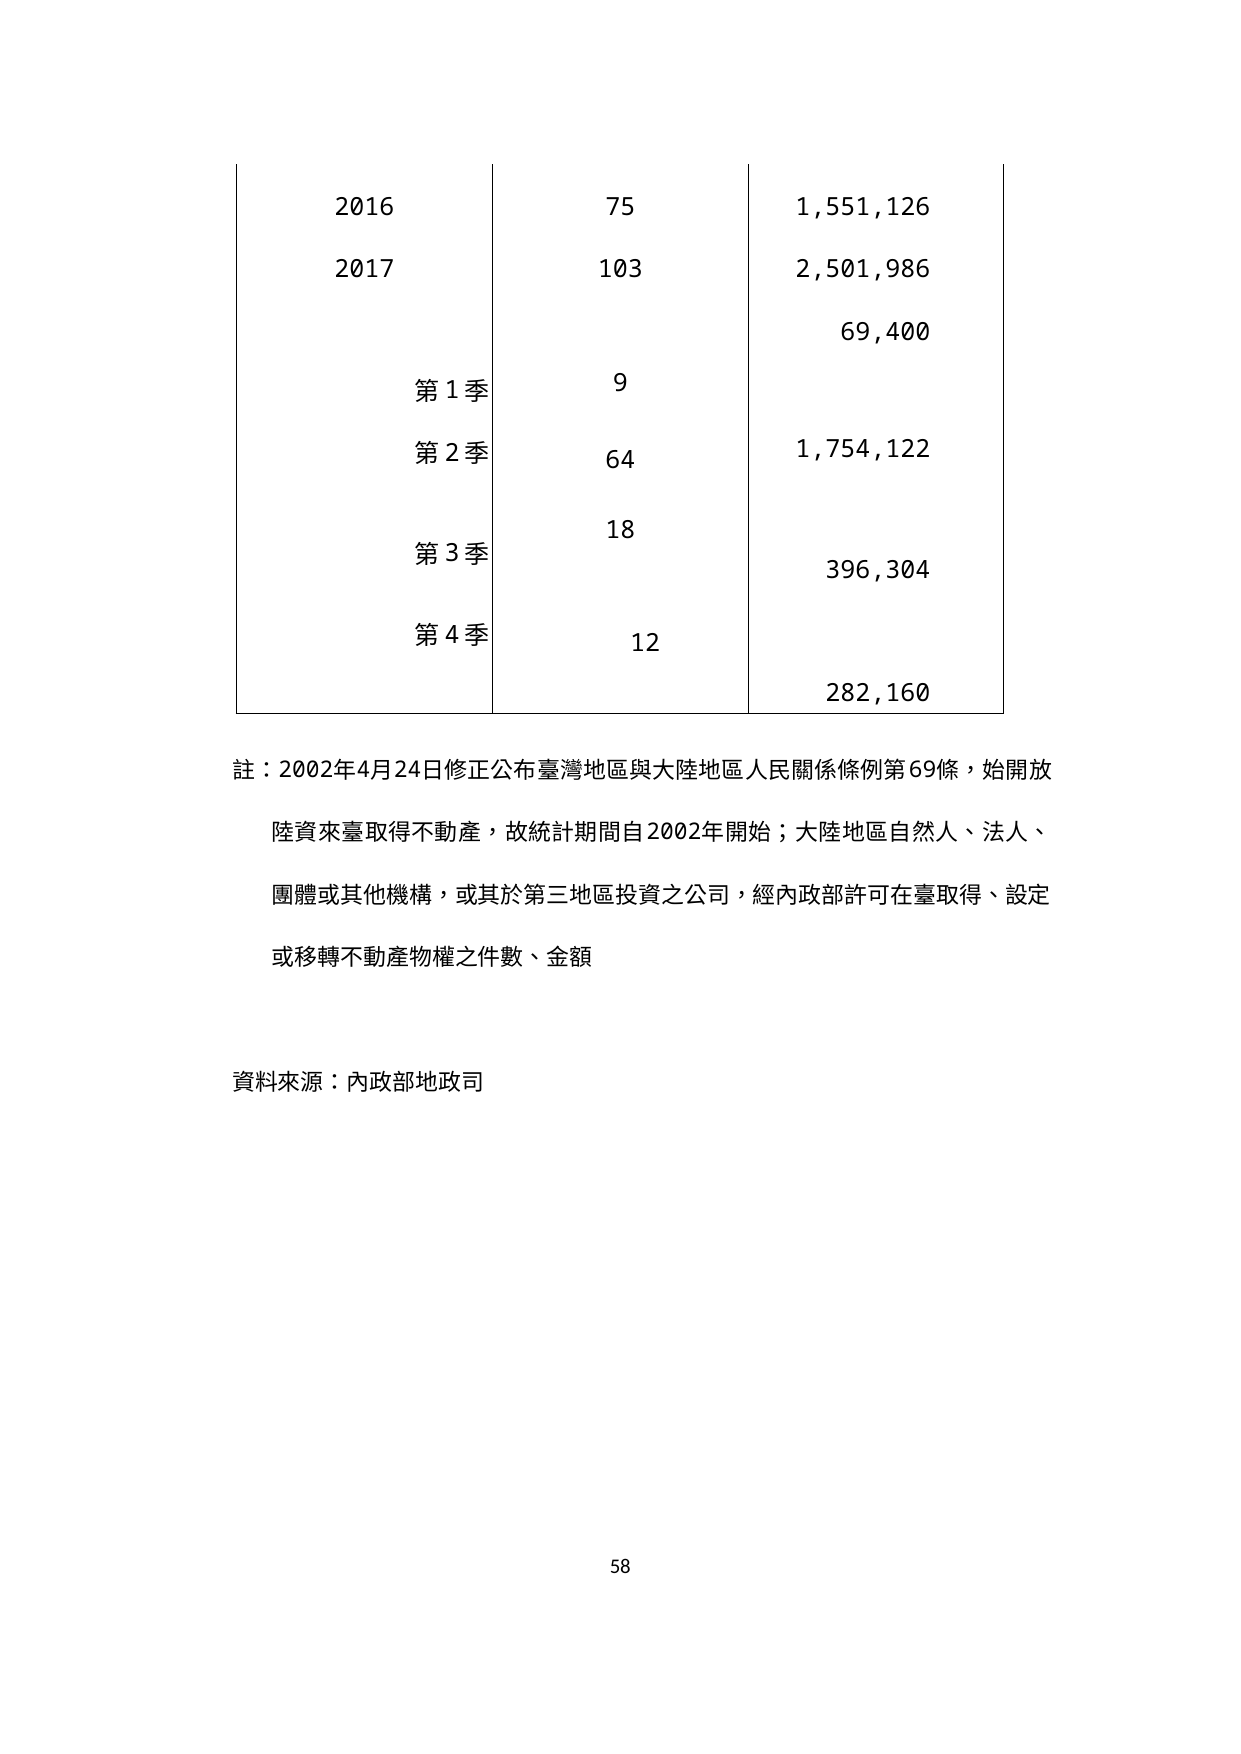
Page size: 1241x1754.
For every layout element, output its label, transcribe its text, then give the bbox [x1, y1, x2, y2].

text 註：2002年4月24日修正公布臺灣地區與大陸地區人民關係條例第69條，始開放陸資來臺取得不動產，故統計期間自2002年開始；大陸地區自然人、法人、團體或其他機構，或其於第三地區投資之公司，經內政部許可在臺取得、設定或移轉不動產物權之件數、金額 [232, 727, 1053, 977]
table_cell 9 64 18 12 [493, 289, 748, 713]
table_cell 1,551,126 2,501,986 [749, 164, 1003, 289]
table_cell 2016 2017 [237, 164, 492, 289]
table_cell 第1季 第2季 第3季 第4季 [237, 289, 492, 713]
text 資料來源：內政部地政司 [232, 1039, 1053, 1102]
table_cell 69,400 1,754,122 396,304 282,160 [749, 289, 1003, 713]
table_cell 75 103 [493, 164, 748, 289]
